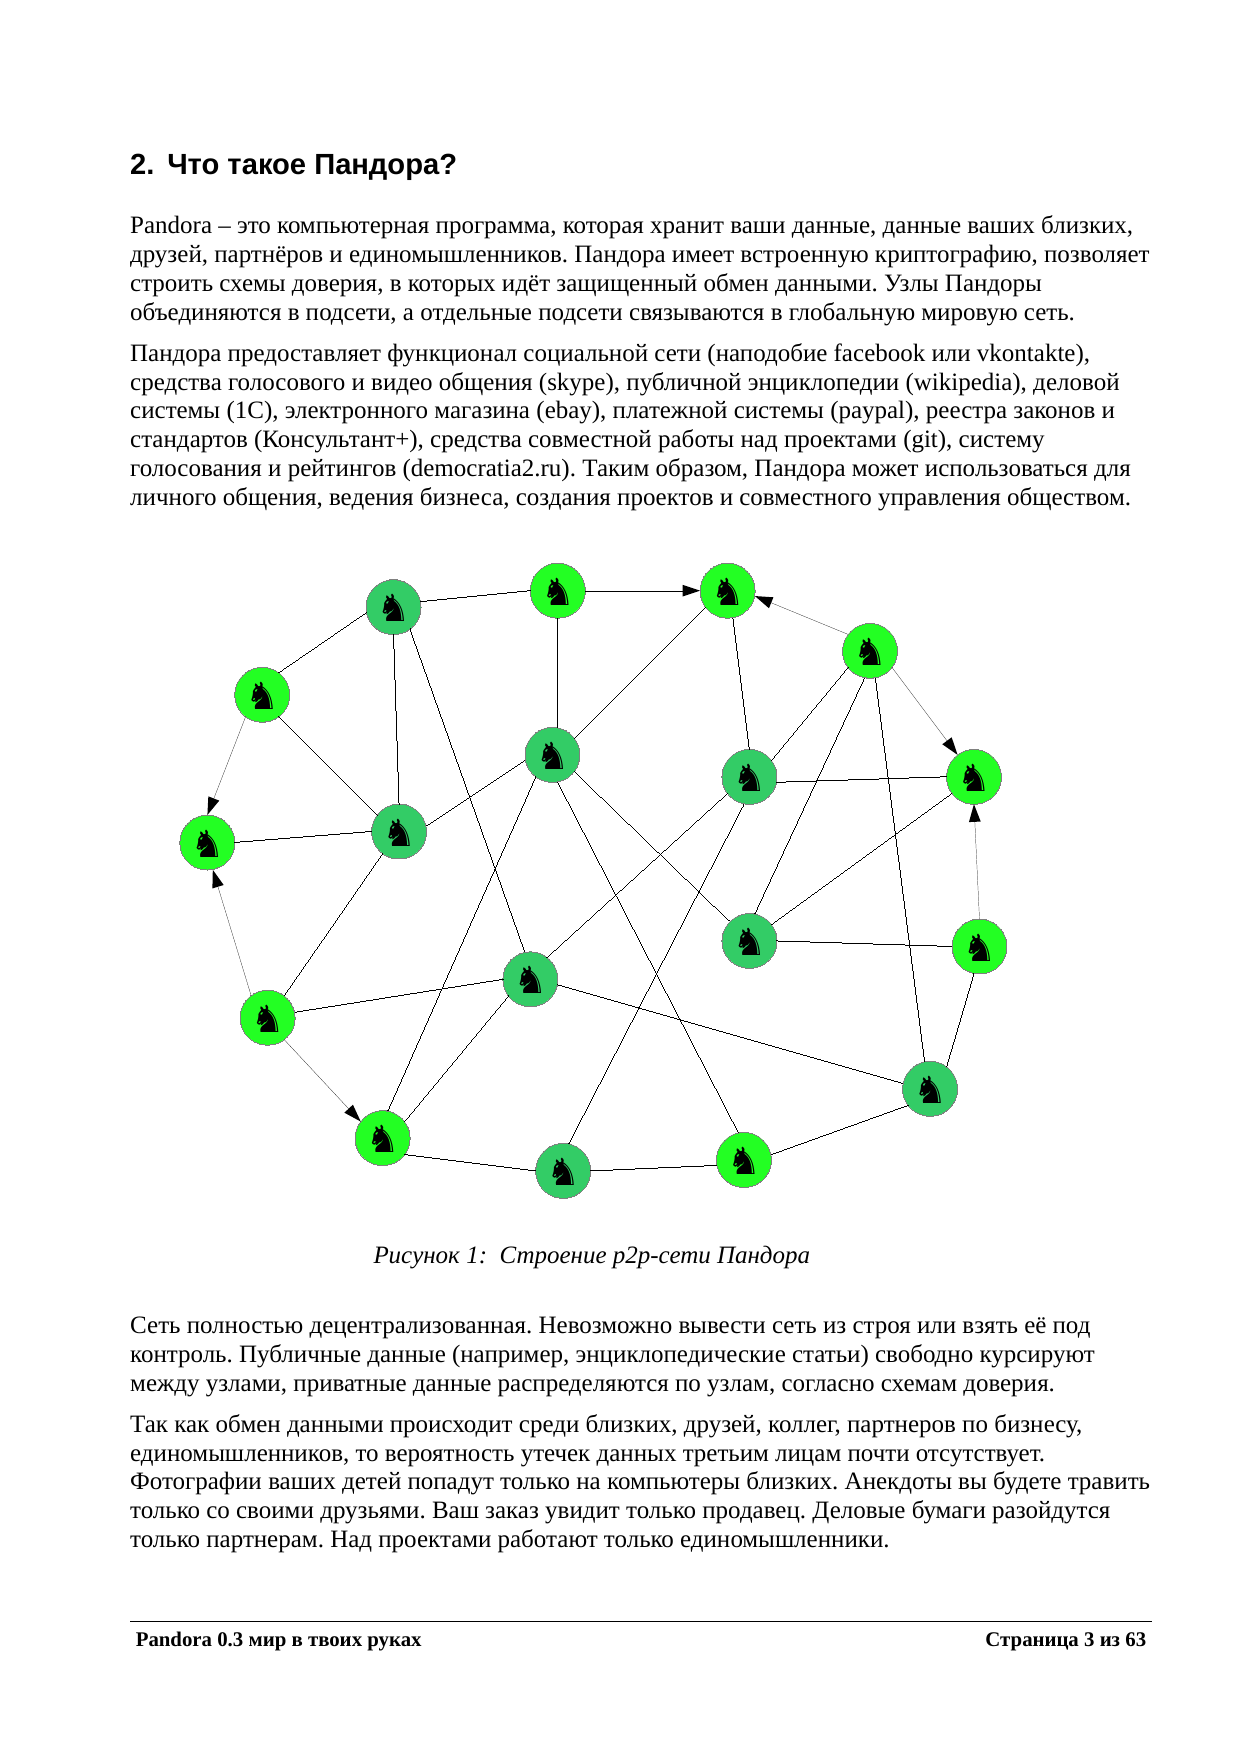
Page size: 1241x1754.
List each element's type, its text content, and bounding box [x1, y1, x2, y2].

text Так как обмен данными происходит среди близких, друзей, коллег, партнеров по бизнесу, единомышленников, то вероятность утечек данных третьим лицам почти отсутствует. Фотографии ваших детей попадут только на компьютеры близких. Анекдоты вы будете травить только со своими друзьями. Ваш заказ увидит только продавец. Деловые бумаги разойдутся только партнерам. Над проектами работают только единомышленники. [130, 1409, 1152, 1553]
subtitle Что такое Пандора? [130, 147, 1152, 180]
text Pandora – это компьютерная программа, которая хранит ваши данные, данные ваших близких, друзей, партнёров и единомышленников. Пандора имеет встроенную криптографию, позволяет строить схемы доверия, в которых идёт защищенный обмен данными. Узлы Пандоры объединяются в подсети, а отдельные подсети связываются в глобальную мировую сеть. [130, 210, 1152, 325]
text Сеть полностью децентрализованная. Невозможно вывести сеть из строя или взять её под контроль. Публичные данные (например, энциклопедические статьи) свободно курсируют между узлами, приватные данные распределяются по узлам, согласно схемам доверия. [130, 523, 1152, 1396]
text Пандора предоставляет функционал социальной сети (наподобие facebook или vkontakte), средства голосового и видео общения (skype), публичной энциклопедии (wikipedia), деловой системы (1C), электронного магазина (ebay), платежной системы (paypal), реестра законов и стандартов (Консультант+), средства совместной работы над проектами (git), систему голосования и рейтингов (democratia2.ru). Таким образом, Пандора может использоваться для личного общения, ведения бизнеса, создания проектов и совместного управления обществом. [130, 338, 1152, 510]
text Рисунок 1: Строение p2p-сети Пандора [153, 1240, 1032, 1268]
